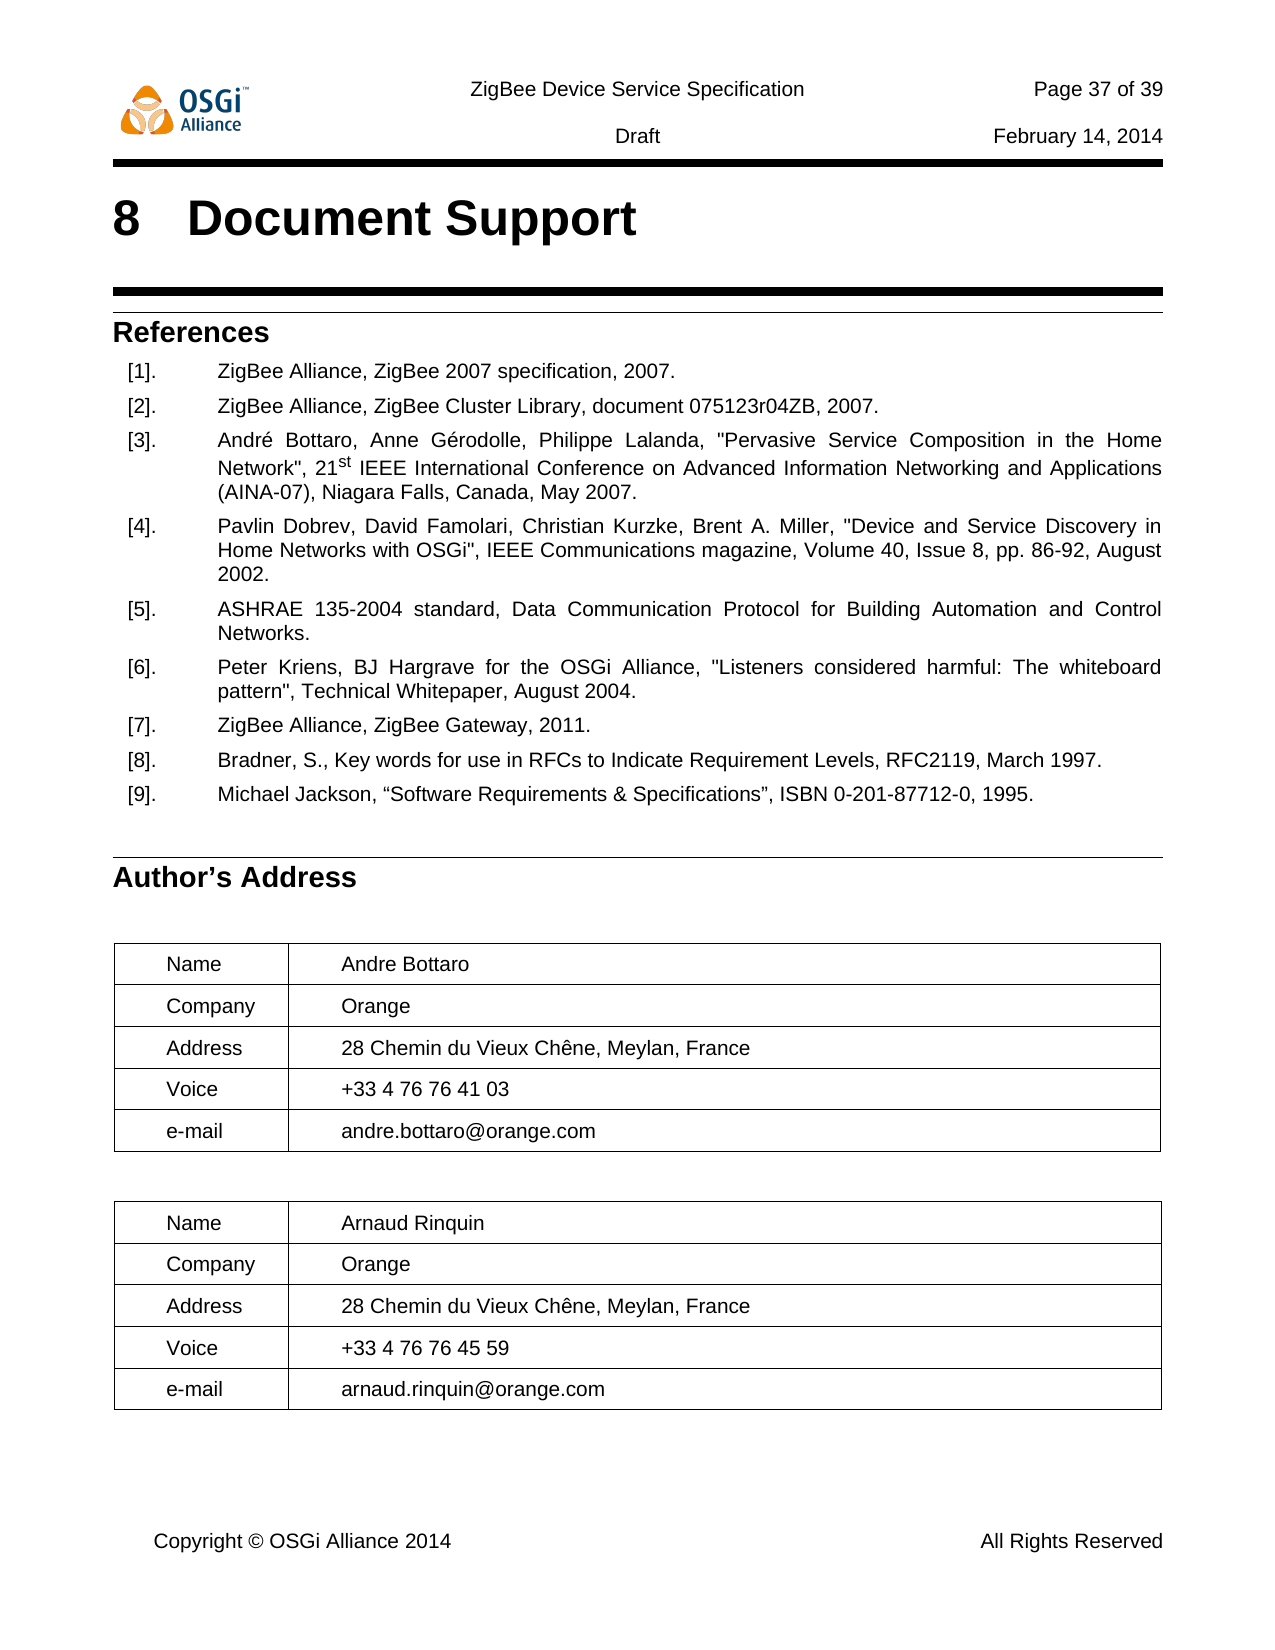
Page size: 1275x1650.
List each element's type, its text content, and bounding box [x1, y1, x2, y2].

table_cell Orange [289, 1244, 1161, 1284]
table_cell andre.bottaro@orange.com [289, 1110, 1160, 1151]
table_cell e-mail [115, 1110, 288, 1151]
picture [113, 78, 257, 142]
table_cell Orange [289, 985, 1160, 1026]
subtitle Author’s Address [112, 858, 1163, 894]
list Michael Jackson, “Software Requirements & Specifications”, ISBN 0-201-87712-0, 1995. [127, 782, 1163, 806]
table_cell +33 4 76 76 45 59 [289, 1327, 1161, 1368]
table_header Name [115, 1202, 288, 1243]
list ZigBee Alliance, ZigBee 2007 specification, 2007. [127, 359, 1163, 383]
table_cell Voice [115, 1069, 288, 1109]
table_cell Company [115, 1244, 288, 1284]
table_cell Voice [115, 1327, 288, 1368]
table_cell +33 4 76 76 41 03 [289, 1069, 1160, 1109]
list ZigBee Alliance, ZigBee Gateway, 2011. [127, 713, 1163, 737]
table_cell e-mail [115, 1369, 288, 1409]
list Pavlin Dobrev, David Famolari, Christian Kurzke, Brent A. Miller, "Device and Service Discovery in Home Networks with OSGi", IEEE Communications magazine, Volume 40, Issue 8, pp. 86-92, August 2002. [127, 514, 1163, 586]
table_cell Company [115, 985, 288, 1026]
subtitle References [112, 313, 1163, 349]
table_header Name [115, 944, 288, 984]
table_cell Address [115, 1027, 288, 1068]
subtitle Document Support [112, 160, 1163, 296]
list ZigBee Alliance, ZigBee Cluster Library, document 075123r04ZB, 2007. [127, 394, 1163, 418]
table_cell 28 Chemin du Vieux Chêne, Meylan, France [289, 1027, 1160, 1068]
table_header Andre Bottaro [289, 944, 1160, 984]
table_cell arnaud.rinquin@orange.com [289, 1369, 1161, 1409]
table_cell 28 Chemin du Vieux Chêne, Meylan, France [289, 1285, 1161, 1326]
list André Bottaro, Anne Gérodolle, Philippe Lalanda, "Pervasive Service Composition in the Home Network", 21st IEEE International Conference on Advanced Information Networking and Applications (AINA-07), Niagara Falls, Canada, May 2007. [127, 428, 1163, 504]
list Bradner, S., Key words for use in RFCs to Indicate Requirement Levels, RFC2119, March 1997. [127, 748, 1163, 772]
list Peter Kriens, BJ Hargrave for the OSGi Alliance, "Listeners considered harmful: The whiteboard pattern", Technical Whitepaper, August 2004. [127, 655, 1163, 703]
table_header Arnaud Rinquin [289, 1202, 1161, 1243]
table_cell Address [115, 1285, 288, 1326]
list ASHRAE 135-2004 standard, Data Communication Protocol for Building Automation and Control Networks. [127, 597, 1163, 644]
